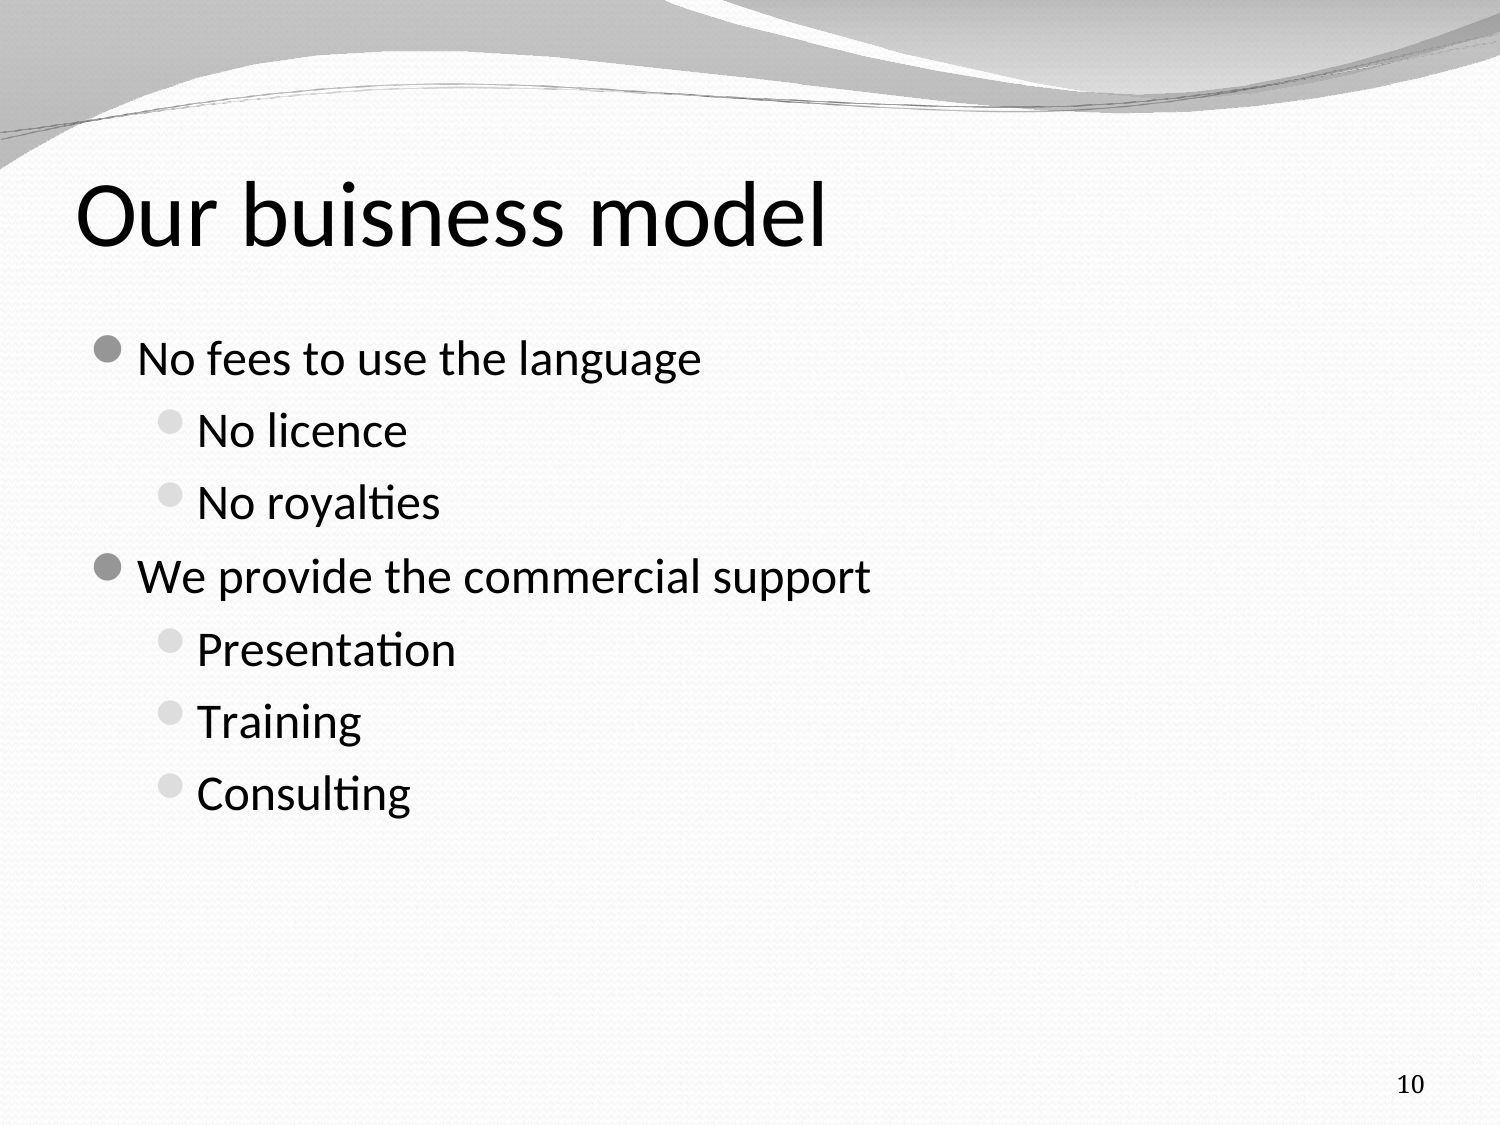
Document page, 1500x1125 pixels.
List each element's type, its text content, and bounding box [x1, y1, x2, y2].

title Our buisness model [75, 78, 1426, 266]
text_box [1299, 1042, 1426, 1103]
list No fees to use the language No licence No royalties We provide the commercial support Presentation Training Consulting [75, 317, 1426, 1038]
picture [0, 0, 1500, 1125]
